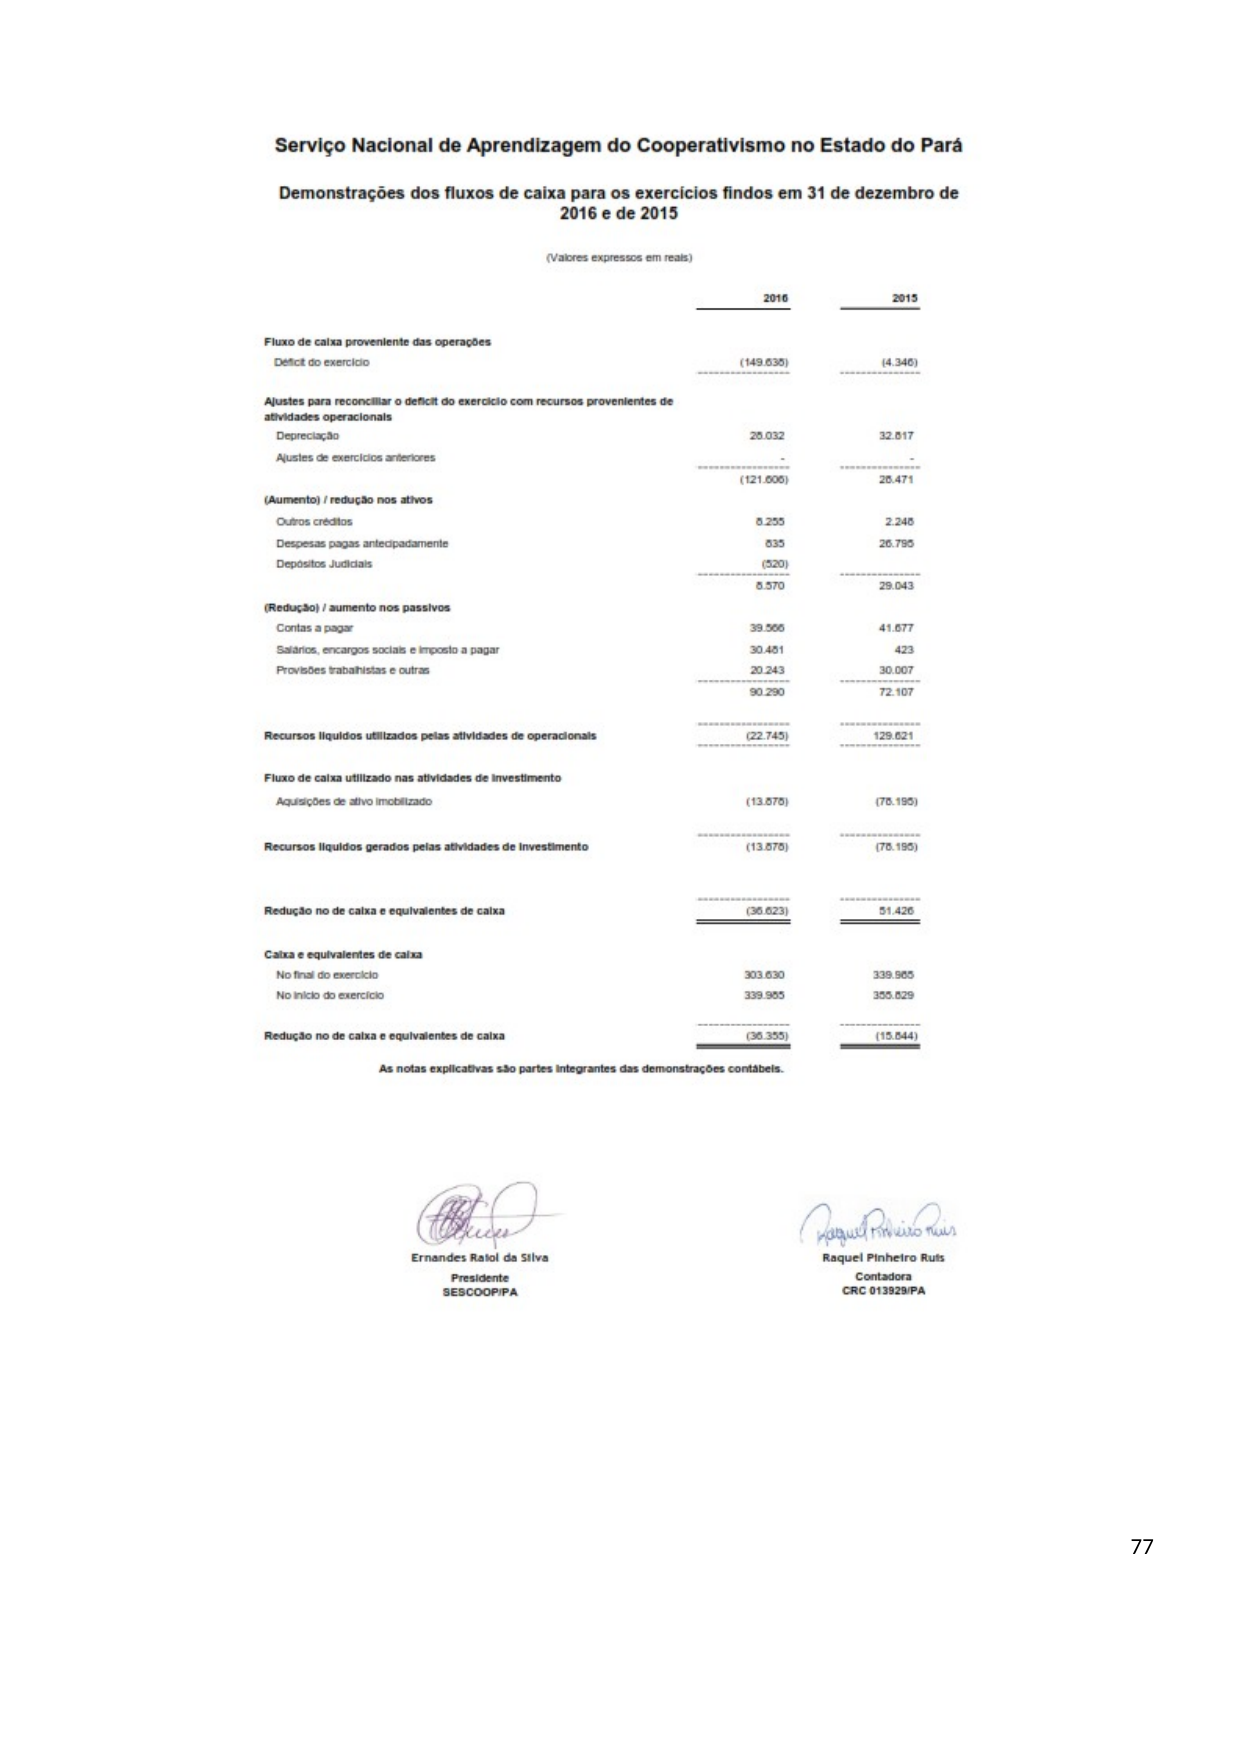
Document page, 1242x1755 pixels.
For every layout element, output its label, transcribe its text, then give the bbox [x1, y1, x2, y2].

text 77 [144, 1532, 1154, 1561]
